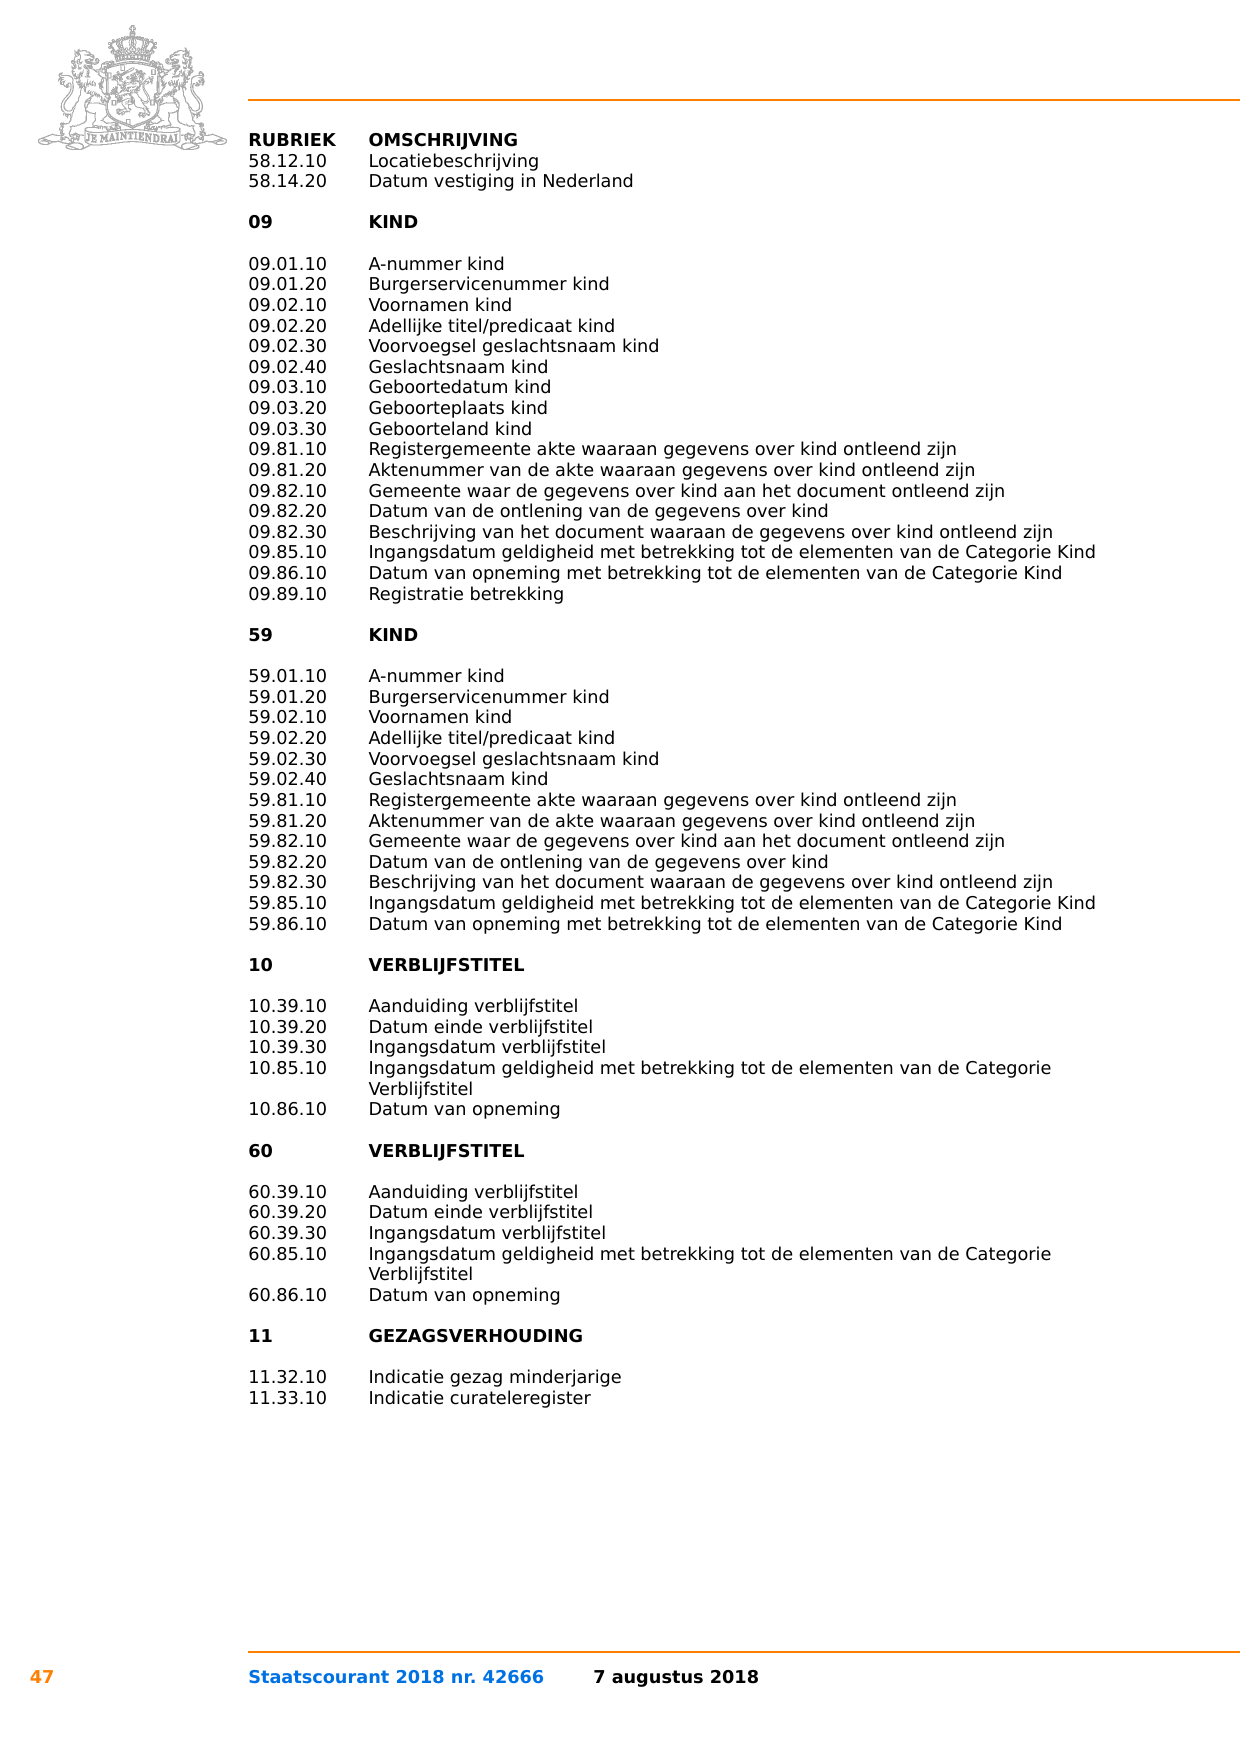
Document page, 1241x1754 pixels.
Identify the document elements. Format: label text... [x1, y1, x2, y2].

table_cell 59.82.10 [248, 831, 362, 852]
table_cell Adellijke titel/predicaat kind [363, 728, 1163, 749]
table_cell [248, 192, 362, 212]
table_cell 10.39.10 [248, 996, 362, 1017]
table_cell A-nummer kind [363, 666, 1163, 687]
table_cell 09.02.20 [248, 316, 362, 336]
table_header OMSCHRIJVING [363, 130, 1163, 151]
table_cell Geboortedatum kind [363, 378, 1163, 398]
table_cell Datum einde verblijfstitel [363, 1017, 1163, 1037]
table_cell VERBLIJFSTITEL [363, 1141, 1163, 1161]
table_cell 59.81.20 [248, 811, 362, 831]
table_cell 09.01.10 [248, 254, 362, 274]
table_cell [363, 976, 1163, 996]
table_cell [363, 604, 1163, 625]
table_cell Beschrijving van het document waaraan de gegevens over kind ontleend zijn [363, 522, 1163, 542]
table_cell 59 [248, 625, 362, 646]
table_header RUBRIEK [248, 130, 362, 151]
table_cell Datum van opneming met betrekking tot de elementen van de Categorie Kind [363, 914, 1163, 934]
table_cell 10 [248, 955, 362, 976]
table_cell [248, 604, 362, 625]
table_cell 10.39.30 [248, 1038, 362, 1058]
table_cell Ingangsdatum verblijfstitel [363, 1223, 1163, 1244]
table_cell [363, 1347, 1163, 1367]
table_cell Datum einde verblijfstitel [363, 1203, 1163, 1223]
table_cell Gemeente waar de gegevens over kind aan het document ontleend zijn [363, 831, 1163, 852]
table_cell [248, 976, 362, 996]
table_cell 59.02.10 [248, 708, 362, 728]
table_cell Voorvoegsel geslachtsnaam kind [363, 749, 1163, 769]
table_cell Aanduiding verblijfstitel [363, 996, 1163, 1017]
table_cell 59.82.30 [248, 873, 362, 893]
table_cell A-nummer kind [363, 254, 1163, 274]
table_cell Ingangsdatum verblijfstitel [363, 1038, 1163, 1058]
table_cell 09.82.30 [248, 522, 362, 542]
table_cell 09.89.10 [248, 584, 362, 604]
table_cell 59.82.20 [248, 852, 362, 872]
table_cell 09.82.10 [248, 481, 362, 501]
table_cell 60.39.20 [248, 1203, 362, 1223]
table_cell Geslachtsnaam kind [363, 769, 1163, 790]
table_cell KIND [363, 213, 1163, 233]
table_cell Ingangsdatum geldigheid met betrekking tot de elementen van de Categorie Verblijfstitel [363, 1058, 1163, 1099]
table_cell 60.39.10 [248, 1182, 362, 1202]
table_cell [248, 646, 362, 666]
table_cell Aanduiding verblijfstitel [363, 1182, 1163, 1202]
table_cell 11.33.10 [248, 1388, 362, 1409]
table_cell 09.03.10 [248, 378, 362, 398]
table_cell Voornamen kind [363, 295, 1163, 316]
table_cell Geboorteplaats kind [363, 398, 1163, 419]
table_cell Adellijke titel/predicaat kind [363, 316, 1163, 336]
table_cell 59.85.10 [248, 893, 362, 914]
table_cell [248, 1306, 362, 1326]
table_cell KIND [363, 625, 1163, 646]
table_cell Geboorteland kind [363, 419, 1163, 439]
table_cell 09.03.20 [248, 398, 362, 419]
table_cell Ingangsdatum geldigheid met betrekking tot de elementen van de Categorie Verblijfstitel [363, 1244, 1163, 1285]
table_cell Gemeente waar de gegevens over kind aan het document ontleend zijn [363, 481, 1163, 501]
table_cell Datum van opneming [363, 1285, 1163, 1306]
table_cell 60.86.10 [248, 1285, 362, 1306]
table_cell Voorvoegsel geslachtsnaam kind [363, 336, 1163, 357]
table_cell Voornamen kind [363, 708, 1163, 728]
table_cell GEZAGSVERHOUDING [363, 1326, 1163, 1347]
table_cell Aktenummer van de akte waaraan gegevens over kind ontleend zijn [363, 811, 1163, 831]
table_cell Beschrijving van het document waaraan de gegevens over kind ontleend zijn [363, 873, 1163, 893]
table_cell 59.81.10 [248, 790, 362, 811]
table_cell Datum van de ontlening van de gegevens over kind [363, 852, 1163, 872]
table_cell 09.02.40 [248, 357, 362, 377]
table_cell Ingangsdatum geldigheid met betrekking tot de elementen van de Categorie Kind [363, 543, 1163, 563]
table_cell 09 [248, 213, 362, 233]
table_cell 59.01.20 [248, 687, 362, 707]
table_cell 10.39.20 [248, 1017, 362, 1037]
table_cell Indicatie curateleregister [363, 1388, 1163, 1409]
table_cell 10.86.10 [248, 1099, 362, 1120]
table_cell [248, 934, 362, 955]
table_cell [363, 934, 1163, 955]
table_cell Registergemeente akte waaraan gegevens over kind ontleend zijn [363, 439, 1163, 460]
table_cell Registergemeente akte waaraan gegevens over kind ontleend zijn [363, 790, 1163, 811]
table_cell 09.81.10 [248, 439, 362, 460]
table_cell 09.81.20 [248, 460, 362, 481]
table_cell [363, 1161, 1163, 1182]
table_cell [363, 646, 1163, 666]
table_cell Locatiebeschrijving [363, 151, 1163, 171]
table_cell 09.02.10 [248, 295, 362, 316]
table_cell 60.39.30 [248, 1223, 362, 1244]
table_cell 09.86.10 [248, 563, 362, 584]
table_cell 11 [248, 1326, 362, 1347]
table_cell Ingangsdatum geldigheid met betrekking tot de elementen van de Categorie Kind [363, 893, 1163, 914]
table_cell 59.86.10 [248, 914, 362, 934]
table_cell 58.12.10 [248, 151, 362, 171]
table_cell [363, 192, 1163, 212]
table_cell 10.85.10 [248, 1058, 362, 1099]
table_cell Indicatie gezag minderjarige [363, 1368, 1163, 1388]
table_cell 09.02.30 [248, 336, 362, 357]
table_cell [363, 1306, 1163, 1326]
table_cell Datum van de ontlening van de gegevens over kind [363, 501, 1163, 522]
table_cell 09.03.30 [248, 419, 362, 439]
picture [38, 25, 227, 150]
table_cell 59.02.40 [248, 769, 362, 790]
table_cell 09.85.10 [248, 543, 362, 563]
table_cell 11.32.10 [248, 1368, 362, 1388]
table_cell 58.14.20 [248, 171, 362, 192]
table_cell [248, 1120, 362, 1141]
table_cell 60.85.10 [248, 1244, 362, 1285]
table_cell 59.01.10 [248, 666, 362, 687]
table_cell Registratie betrekking [363, 584, 1163, 604]
table_cell [363, 233, 1163, 254]
table_cell Aktenummer van de akte waaraan gegevens over kind ontleend zijn [363, 460, 1163, 481]
table_cell Datum van opneming [363, 1099, 1163, 1120]
table_cell Geslachtsnaam kind [363, 357, 1163, 377]
table_cell 59.02.20 [248, 728, 362, 749]
table_cell [248, 233, 362, 254]
table_cell Burgerservicenummer kind [363, 687, 1163, 707]
table_cell 09.01.20 [248, 274, 362, 295]
table_cell 09.82.20 [248, 501, 362, 522]
table_cell [248, 1347, 362, 1367]
table_cell Datum van opneming met betrekking tot de elementen van de Categorie Kind [363, 563, 1163, 584]
table_cell [248, 1161, 362, 1182]
table_cell 60 [248, 1141, 362, 1161]
table_cell Datum vestiging in Nederland [363, 171, 1163, 192]
table_cell 59.02.30 [248, 749, 362, 769]
table_cell [363, 1120, 1163, 1141]
table_cell VERBLIJFSTITEL [363, 955, 1163, 976]
table_cell Burgerservicenummer kind [363, 274, 1163, 295]
